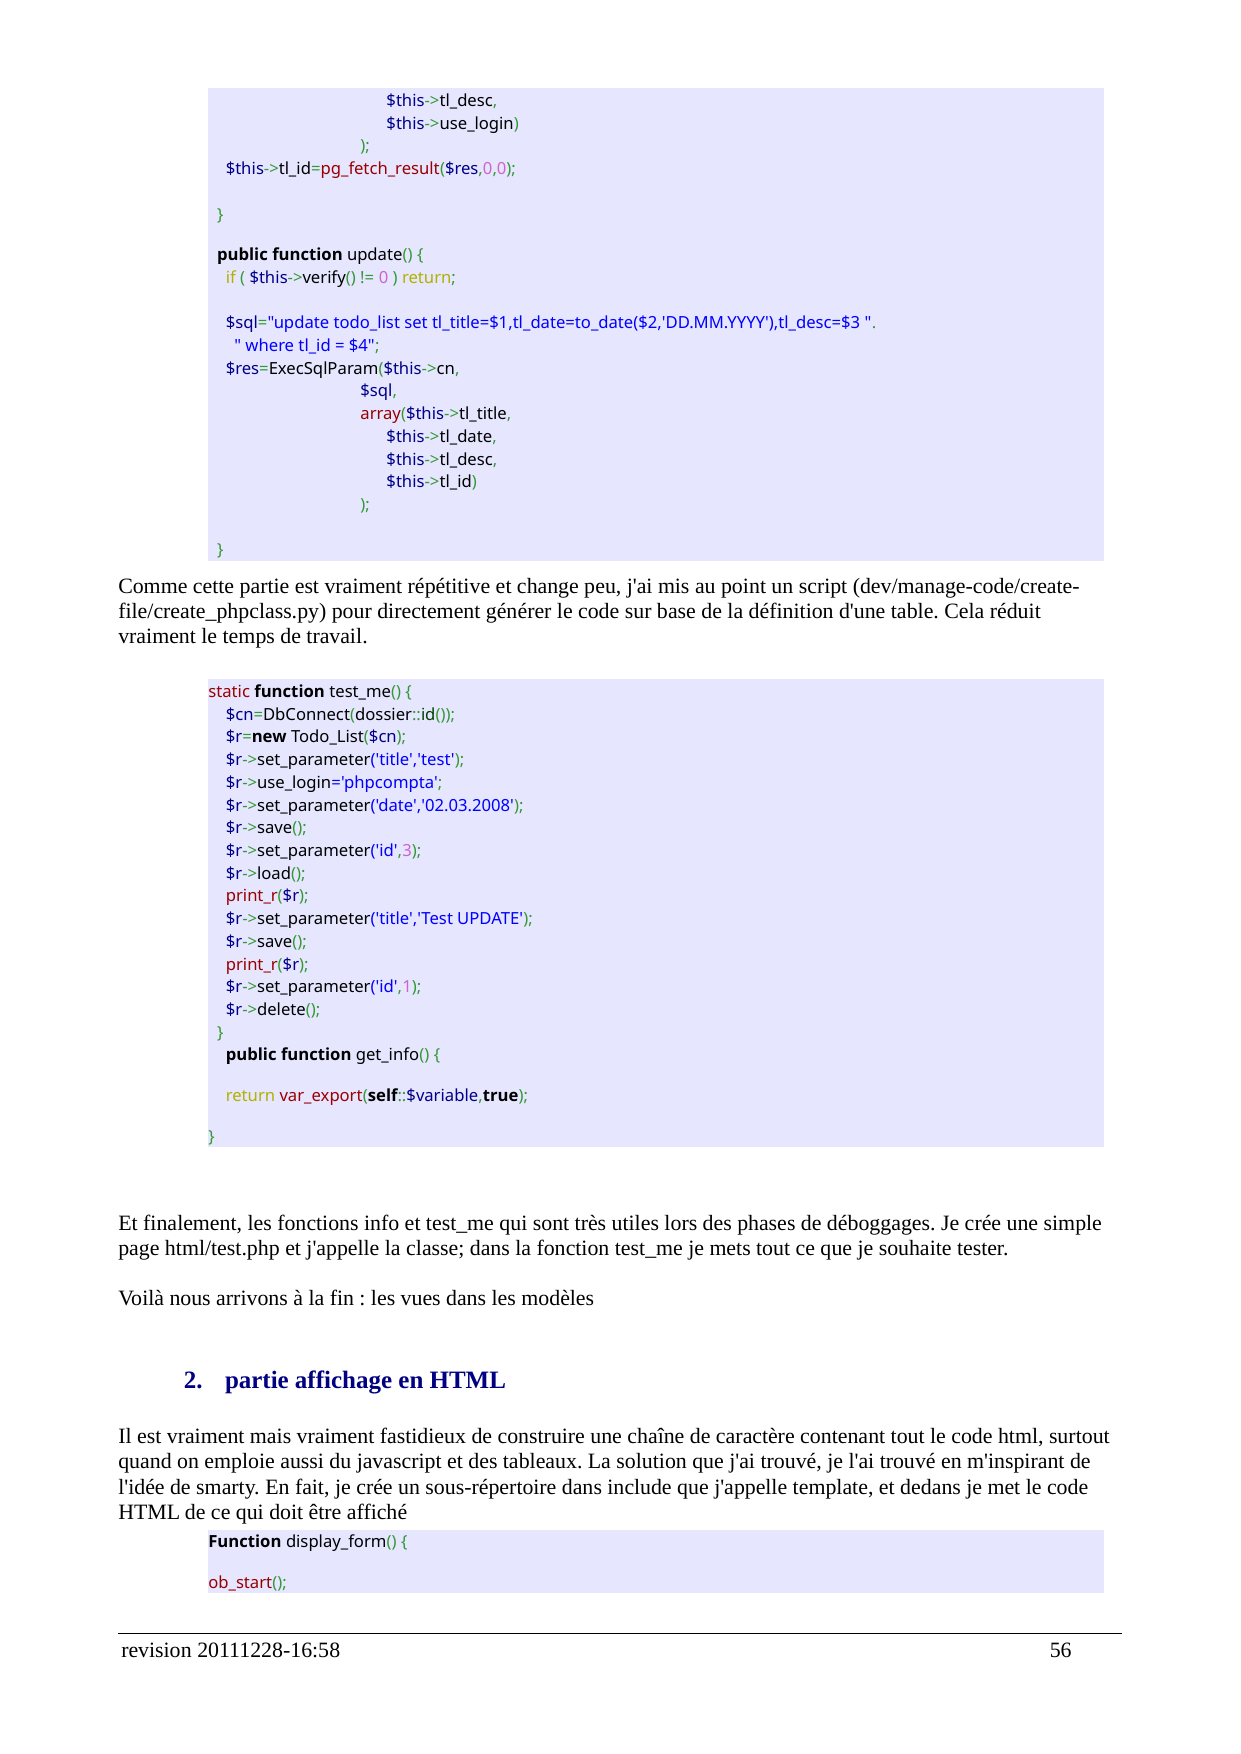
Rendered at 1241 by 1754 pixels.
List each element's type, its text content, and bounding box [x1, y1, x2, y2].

text Il est vraiment mais vraiment fastidieux de construire une chaîne de caractère contenant tout le code html, surtout quand on emploie aussi du javascript et des tableaux. La solution que j'ai trouvé, je l'ai trouvé en m'inspirant de l'idée de smarty. En fait, je crée un sous-répertoire dans include que j'appelle template, et dedans je met le code HTML de ce qui doit être affiché [118, 1423, 1122, 1524]
text Voilà nous arrivons à la fin : les vues dans les modèles [118, 1285, 1122, 1310]
text ob_start(); [208, 1571, 1104, 1593]
text public function update() { if ( $this->verify() != 0 ) return; $sql="update todo_list set tl_title=$1,tl_date=to_date($2,'DD.MM.YYYY'),tl_desc=$3 ". " where tl_id = $4"; $res=ExecSqlParam($this->cn, $sql, array($this->tl_title, $this->tl_date, $this->tl_desc, $this->tl_id) ); } [208, 243, 1104, 561]
text } [208, 1124, 1104, 1147]
subtitle partie affichage en HTML [177, 1365, 1122, 1394]
text Et finalement, les fonctions info et test_me qui sont très utiles lors des phases de déboggages. Je crée une simple page html/test.php et j'appelle la classe; dans la fonction test_me je mets tout ce que je souhaite tester. [118, 1209, 1122, 1260]
text $this->tl_desc, $this->use_login) ); $this->tl_id=pg_fetch_result($res,0,0); } [208, 88, 1104, 225]
text Comme cette partie est vraiment répétitive et change peu, j'ai mis au point un script (dev/manage-code/create-file/create_phpclass.py) pour directement générer le code sur base de la définition d'une table. Cela réduit vraiment le temps de travail. [118, 573, 1122, 648]
text return var_export(self::$variable,true); [208, 1084, 1104, 1106]
text Function display_form() { [208, 1530, 1104, 1553]
text static function test_me() { $cn=DbConnect(dossier::id()); $r=new Todo_List($cn); $r->set_parameter('title','test'); $r->use_login='phpcompta'; $r->set_parameter('date','02.03.2008'); $r->save(); $r->set_parameter('id',3); $r->load(); print_r($r); $r->set_parameter('title','Test UPDATE'); $r->save(); print_r($r); $r->set_parameter('id',1); $r->delete(); } public function get_info() { [208, 679, 1104, 1066]
